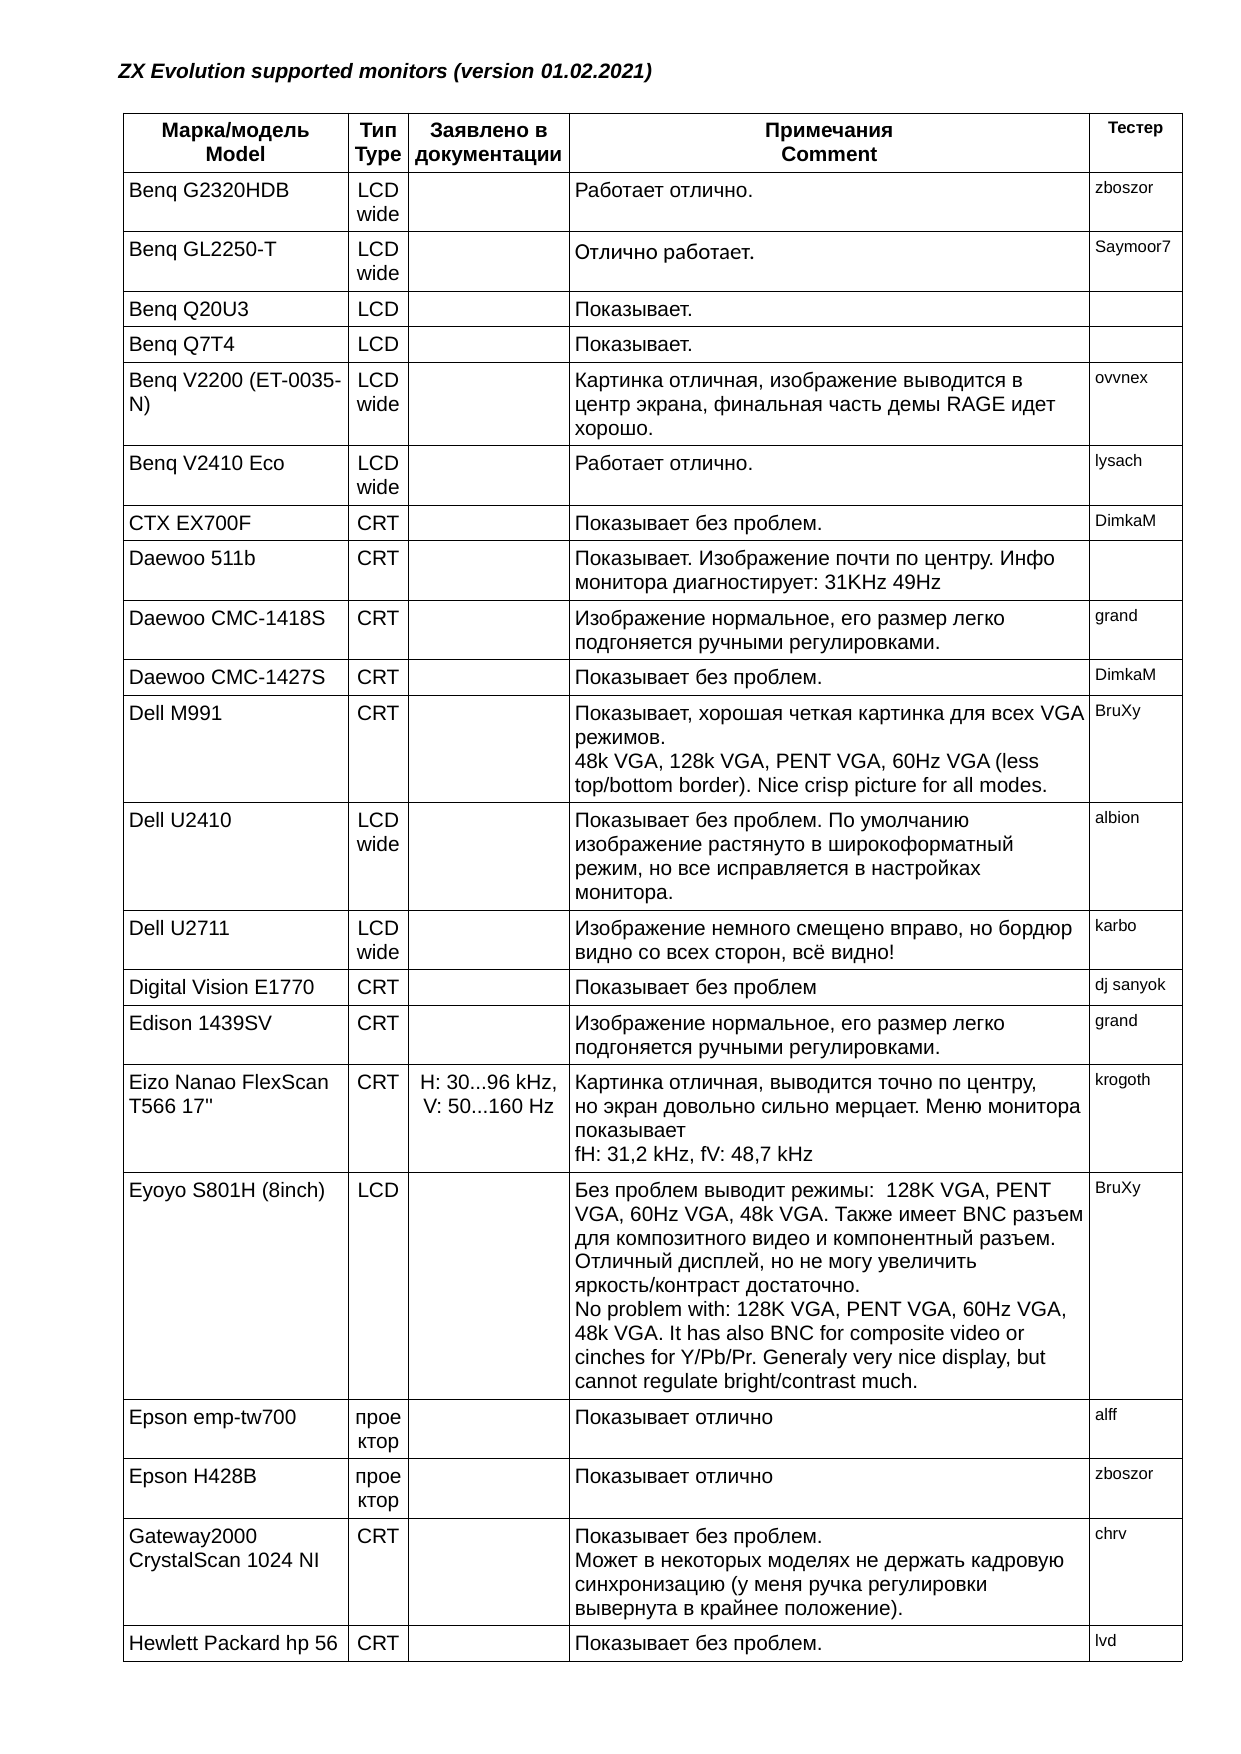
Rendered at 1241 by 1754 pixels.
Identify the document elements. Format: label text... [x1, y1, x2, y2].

table_cell lvd [1090, 1626, 1182, 1661]
table_cell Benq Q20U3 [124, 292, 348, 326]
table_cell Benq V2410 Eco [124, 446, 348, 505]
table_cell Картинка отличная, выводится точно по центру, но экран довольно сильно мерцает. Меню монитора показывает fH: 31,2 kHz, fV: 48,7 kHz [570, 1065, 1089, 1172]
table_cell Epson H428B [124, 1459, 348, 1518]
table_cell CRT [349, 541, 408, 600]
table_cell [1090, 541, 1182, 600]
table_cell Показывает без проблем. По умолчанию изображение растянуто в широкоформатный режим, но все исправляется в настройках монитора. [570, 803, 1089, 910]
table_cell [409, 232, 569, 291]
table_cell Показывает без проблем. [570, 660, 1089, 695]
table_cell BruXy [1090, 1173, 1182, 1399]
table_cell CRT [349, 601, 408, 659]
table_cell Benq Q7T4 [124, 327, 348, 362]
table_cell LCD [349, 327, 408, 362]
table_cell LCD [349, 1173, 408, 1399]
table_cell Показывает без проблем. [570, 1626, 1089, 1661]
table_cell chrv [1090, 1519, 1182, 1625]
table_cell DimkaM [1090, 506, 1182, 540]
table_header Тестер [1090, 114, 1182, 172]
table_cell [409, 1626, 569, 1661]
table_cell Показывает отлично [570, 1400, 1089, 1458]
table_cell LCD wide [349, 911, 408, 969]
table_cell [409, 696, 569, 802]
table_cell grand [1090, 601, 1182, 659]
table_cell [409, 911, 569, 969]
table_cell Daewoo CMC-1427S [124, 660, 348, 695]
table_cell проектор [349, 1400, 408, 1458]
table_cell CRT [349, 1006, 408, 1064]
table_cell LCD wide [349, 363, 408, 445]
table_cell Epson emp-tw700 [124, 1400, 348, 1458]
table_cell Отлично работает. [570, 232, 1089, 291]
table_cell Показывает отлично [570, 1459, 1089, 1518]
table_cell Картинка отличная, изображение выводится в центр экрана, финальная часть демы RAGE идет хорошо. [570, 363, 1089, 445]
table_cell проектор [349, 1459, 408, 1518]
table_cell Изображение нормальное, его размер легко подгоняется ручными регулировками. [570, 1006, 1089, 1064]
table_cell Показывает без проблем. Может в некоторых моделях не держать кадровую синхронизацию (у меня ручка регулировки вывернута в крайнее положение). [570, 1519, 1089, 1625]
table_cell CRT [349, 1065, 408, 1172]
table_cell [409, 970, 569, 1005]
table_cell [409, 1173, 569, 1399]
table_cell [409, 1006, 569, 1064]
table_cell Saymoor7 [1090, 232, 1182, 291]
table_cell Показывает, хорошая четкая картинка для всех VGA режимов. 48k VGA, 128k VGA, PENT VGA, 60Hz VGA (less top/bottom border). Nice crisp picture for all modes. [570, 696, 1089, 802]
table_cell CRT [349, 506, 408, 540]
table_cell [409, 541, 569, 600]
table_cell [409, 1459, 569, 1518]
table_cell CRT [349, 660, 408, 695]
table_cell [409, 173, 569, 231]
table_header Марка/модель Model [124, 114, 348, 172]
table_cell Показывает. [570, 292, 1089, 326]
table_cell Без проблем выводит режимы: 128K VGA, PENT VGA, 60Hz VGA, 48k VGA. Также имеет BNC разъем для композитного видео и компонентный разъем. Отличный дисплей, но не могу увеличить яркость/контраст достаточно. No problem with: 128K VGA, PENT VGA, 60Hz VGA, 48k VGA. It has also BNC for composite video or cinches for Y/Pb/Pr. Generaly very nice display, but cannot regulate bright/contrast much. [570, 1173, 1089, 1399]
table_cell Работает отлично. [570, 173, 1089, 231]
table_cell Показывает. [570, 327, 1089, 362]
table_header Тип Type [349, 114, 408, 172]
table_cell CTX EX700F [124, 506, 348, 540]
table_cell Daewoo 511b [124, 541, 348, 600]
table_cell ovvnex [1090, 363, 1182, 445]
table_cell [409, 506, 569, 540]
table_cell LCD wide [349, 803, 408, 910]
table_header Примечания Comment [570, 114, 1089, 172]
table_cell [409, 660, 569, 695]
table_cell H: 30...96 kHz, V: 50...160 Hz [409, 1065, 569, 1172]
table_cell Показывает без проблем [570, 970, 1089, 1005]
table_cell [409, 1400, 569, 1458]
table_cell Benq GL2250-T [124, 232, 348, 291]
table_cell BruXy [1090, 696, 1182, 802]
table_cell Benq V2200 (ET-0035-N) [124, 363, 348, 445]
table_header Заявлено в документации [409, 114, 569, 172]
table_cell karbo [1090, 911, 1182, 969]
table_cell Dell U2711 [124, 911, 348, 969]
table_cell grand [1090, 1006, 1182, 1064]
table_cell zboszor [1090, 173, 1182, 231]
table_cell [409, 446, 569, 505]
table_cell Dell M991 [124, 696, 348, 802]
table_cell Daewoo CMC-1418S [124, 601, 348, 659]
table_cell CRT [349, 696, 408, 802]
table_cell Показывает. Изображение почти по центру. Инфо монитора диагностирует: 31KHz 49Hz [570, 541, 1089, 600]
table_cell CRT [349, 1626, 408, 1661]
table_cell [409, 1519, 569, 1625]
table_cell Gateway2000 CrystalScan 1024 NI [124, 1519, 348, 1625]
table_cell Работает отлично. [570, 446, 1089, 505]
table_cell [409, 601, 569, 659]
table_cell [1090, 292, 1182, 326]
table_cell LCD wide [349, 173, 408, 231]
table_cell zboszor [1090, 1459, 1182, 1518]
table_cell LCD wide [349, 446, 408, 505]
table_cell Eyoyo S801H (8inch) [124, 1173, 348, 1399]
table_cell Hewlett Packard hp 56 [124, 1626, 348, 1661]
table_cell DimkaM [1090, 660, 1182, 695]
table_cell LCD [349, 292, 408, 326]
table_cell CRT [349, 970, 408, 1005]
table_cell [409, 363, 569, 445]
table_cell Изображение нормальное, его размер легко подгоняется ручными регулировками. [570, 601, 1089, 659]
table_cell krogoth [1090, 1065, 1182, 1172]
table_cell Digital Vision E1770 [124, 970, 348, 1005]
table_cell [1090, 327, 1182, 362]
table_cell Benq G2320HDB [124, 173, 348, 231]
table_cell Показывает без проблем. [570, 506, 1089, 540]
table_cell alff [1090, 1400, 1182, 1458]
table_cell Eizo Nanao FlexScan T566 17'' [124, 1065, 348, 1172]
table_cell [409, 292, 569, 326]
table_cell [409, 327, 569, 362]
table_cell albion [1090, 803, 1182, 910]
table_cell LCD wide [349, 232, 408, 291]
table_cell Edison 1439SV [124, 1006, 348, 1064]
table_cell Изображение немного смещено вправо, но бордюр видно со всех сторон, всё видно! [570, 911, 1089, 969]
table_cell lysach [1090, 446, 1182, 505]
table_cell [409, 803, 569, 910]
table_cell CRT [349, 1519, 408, 1625]
table_cell dj sanyok [1090, 970, 1182, 1005]
table_cell Dell U2410 [124, 803, 348, 910]
